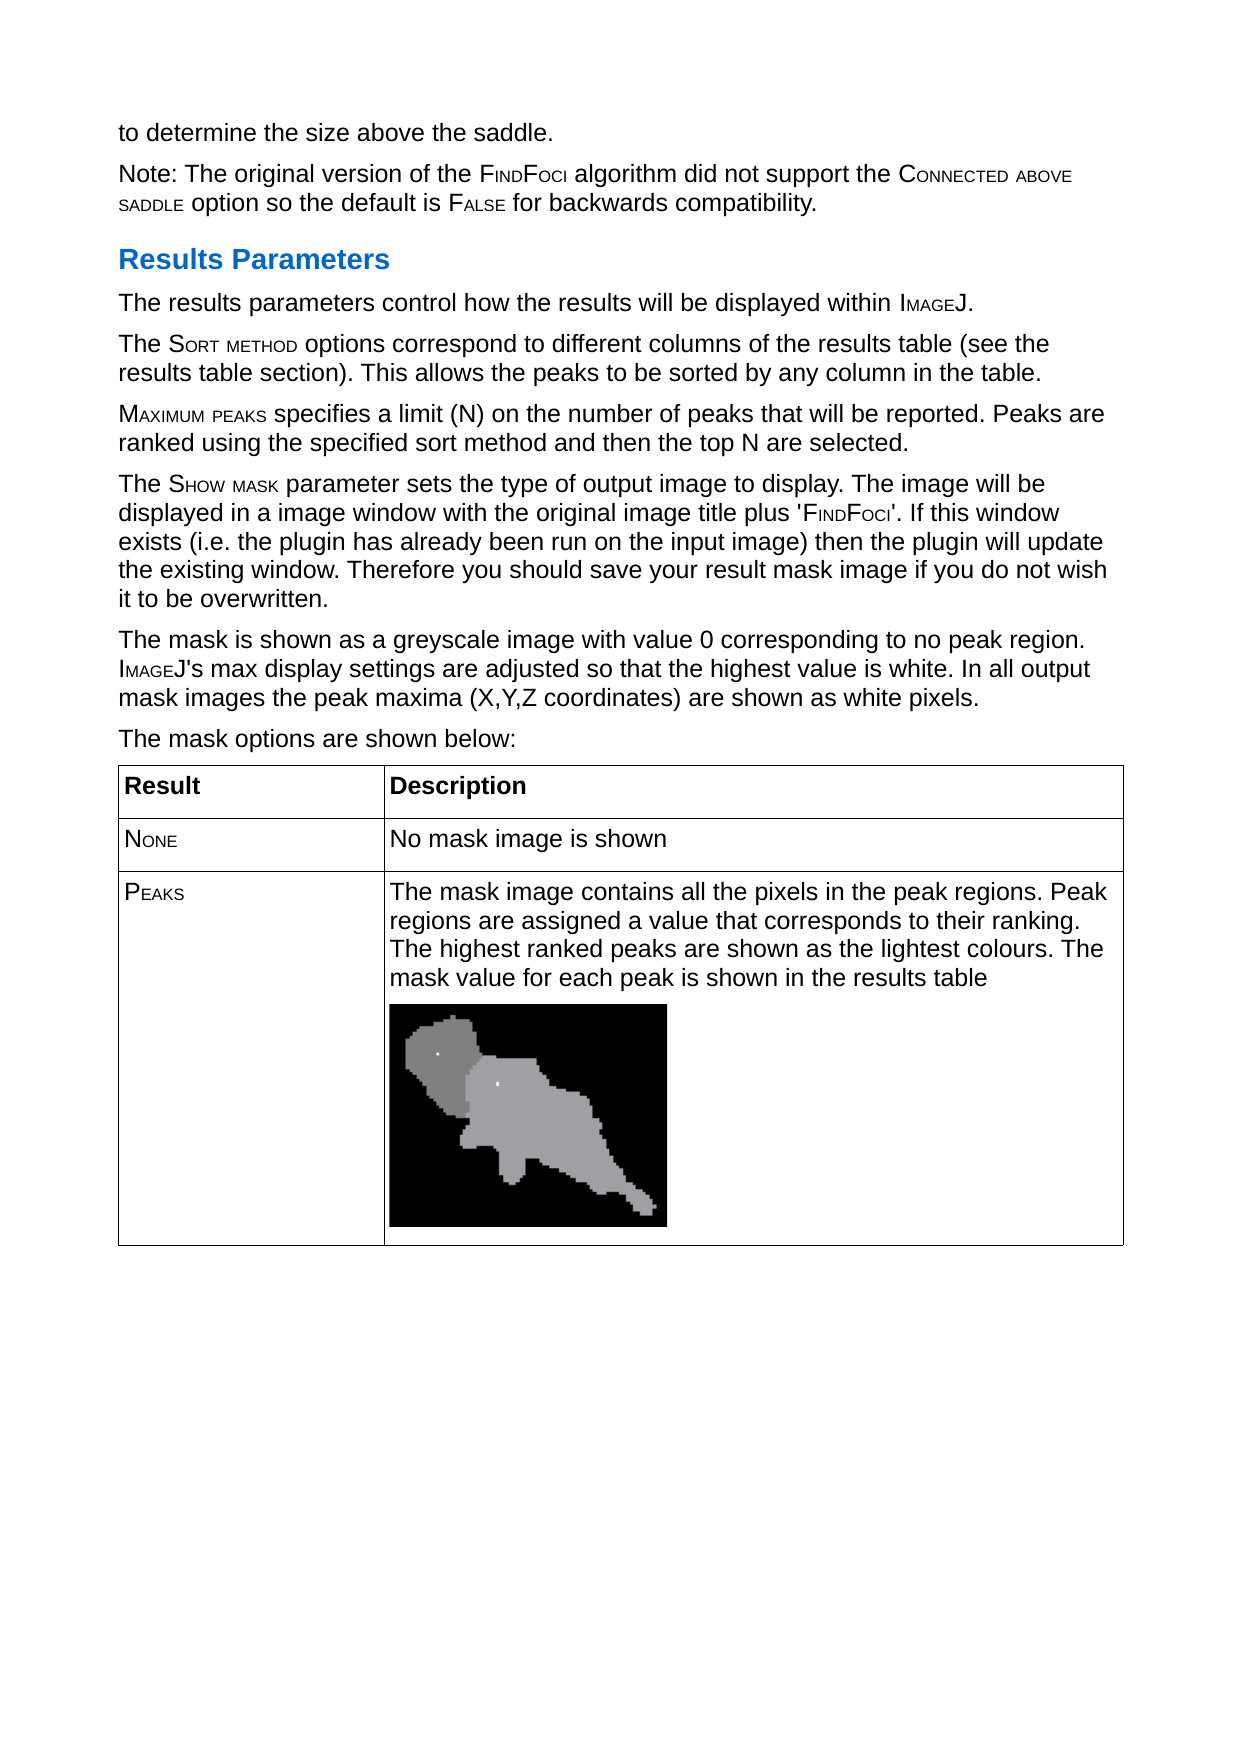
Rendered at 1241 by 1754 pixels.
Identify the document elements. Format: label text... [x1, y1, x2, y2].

text The results parameters control how the results will be displayed within ImageJ. [118, 288, 1122, 317]
text Note: The original version of the FindFoci algorithm did not support the Connected above saddle option so the default is False for backwards compatibility. [118, 159, 1122, 217]
text The mask options are shown below: [118, 724, 1122, 753]
text The Show mask parameter sets the type of output image to display. The image will be displayed in a image window with the original image title plus 'FindFoci'. If this window exists (i.e. the plugin has already been run on the input image) then the plugin will update the existing window. Therefore you should save your result mask image if you do not wish it to be overwritten. [118, 469, 1122, 613]
text The mask is shown as a greyscale image with value 0 corresponding to no peak region. ImageJ's max display settings are adjusted so that the highest value is white. In all output mask images the peak maxima (X,Y,Z coordinates) are shown as white pixels. [118, 625, 1122, 712]
text Maximum peaks specifies a limit (N) on the number of peaks that will be reported. Peaks are ranked using the specified sort method and then the top N are selected. [118, 399, 1122, 457]
subtitle Results Parameters [118, 242, 1122, 275]
table_header Description [385, 766, 1123, 818]
text to determine the size above the saddle. [118, 118, 1122, 147]
text The Sort method options correspond to different columns of the results table (see the results table section). This allows the peaks to be sorted by any column in the table. [118, 329, 1122, 387]
table_cell None [119, 819, 384, 871]
table_header Result [119, 766, 384, 818]
table_cell Peaks [119, 872, 384, 1245]
table_cell The mask image contains all the pixels in the peak regions. Peak regions are assigned a value that corresponds to their ranking. The highest ranked peaks are shown as the lightest colours. The mask value for each peak is shown in the results table [385, 872, 1123, 1245]
picture [389, 1004, 668, 1227]
table_cell No mask image is shown [385, 819, 1123, 871]
